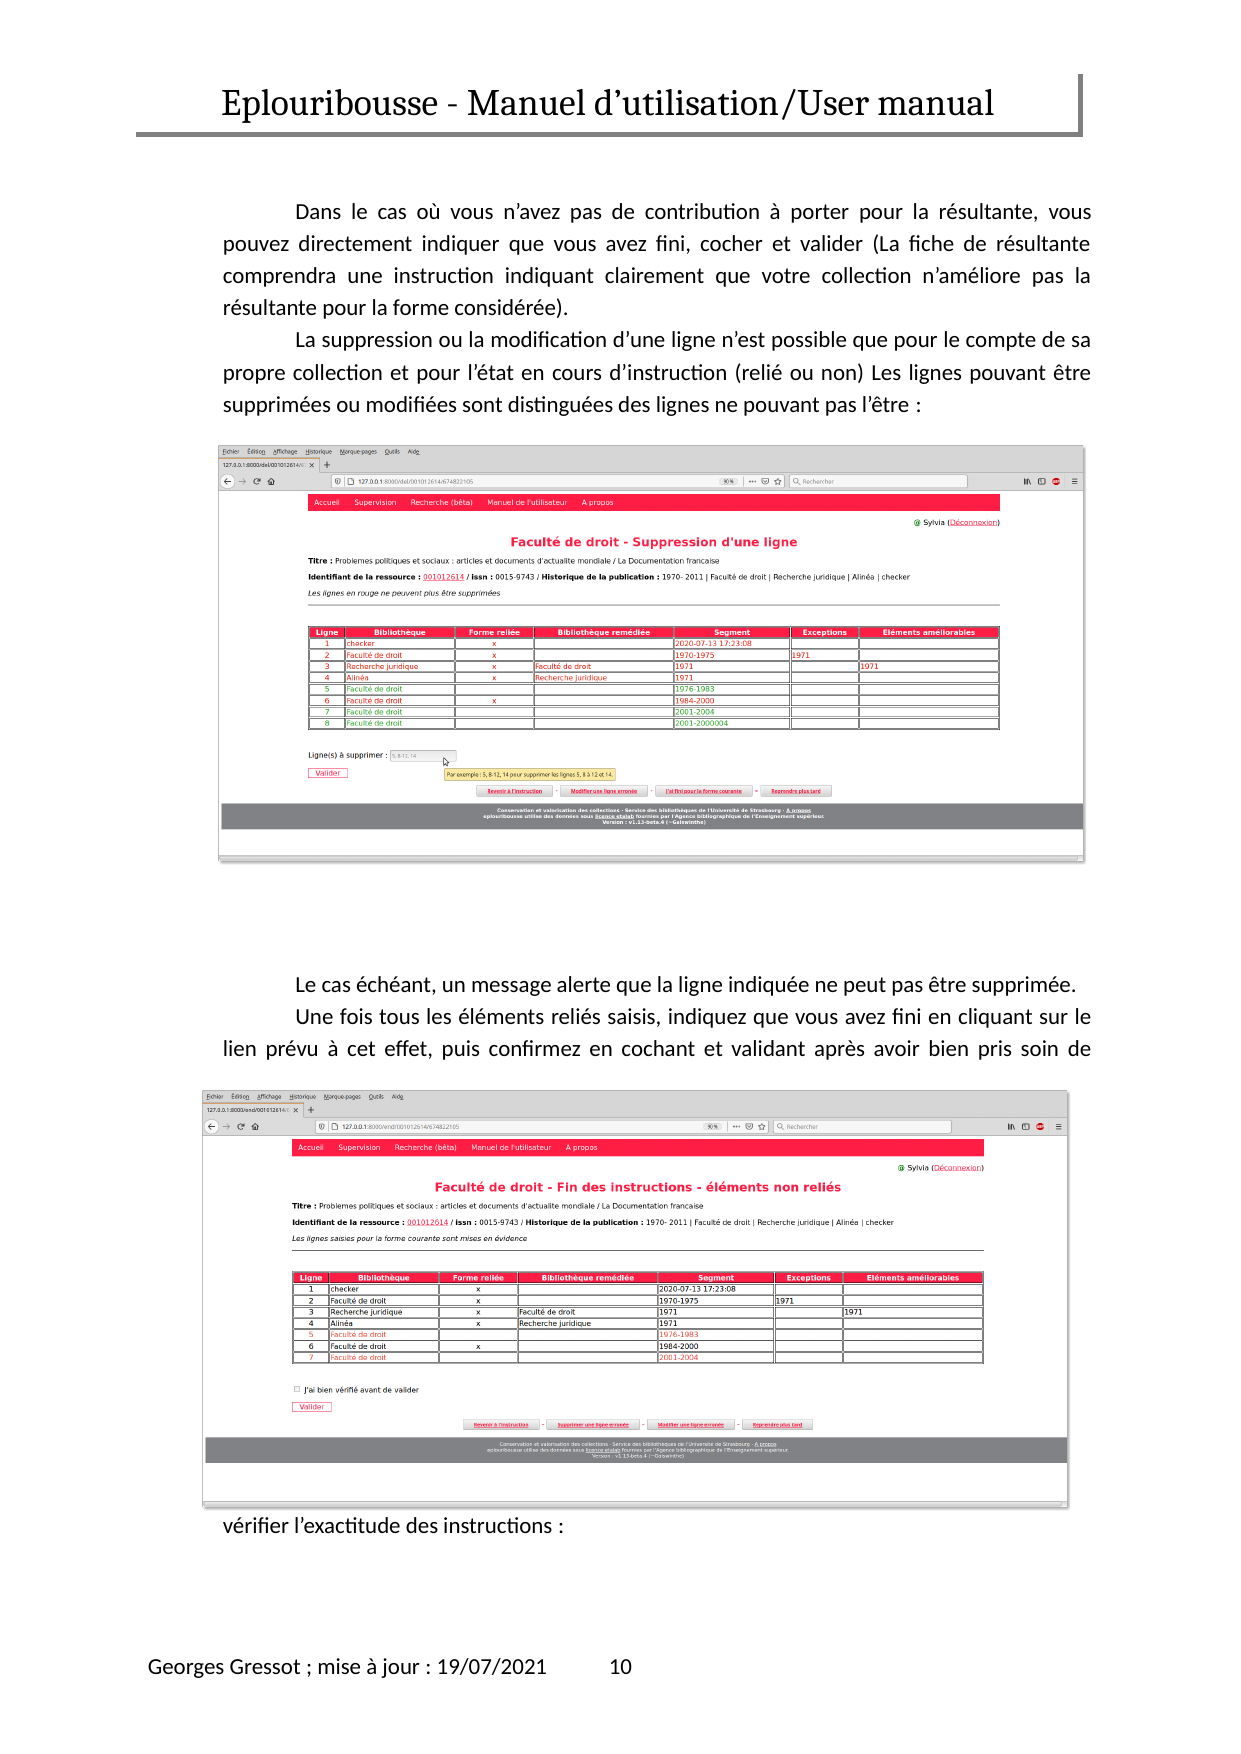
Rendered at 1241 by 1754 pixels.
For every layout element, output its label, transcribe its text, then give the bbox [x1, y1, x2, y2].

picture [200, 1088, 1071, 1511]
list La suppression ou la modification d’une ligne n’est possible que pour le compte de sa propre collection et pour l’état en cours d’instruction (relié ou non) Les lignes pouvant être supprimées ou modifiées sont distinguées des lignes ne pouvant pas l’être : [223, 326, 1093, 418]
list Dans le cas où vous n’avez pas de contribution à porter pour la résultante, vous pouvez directement indiquer que vous avez fini, cocher et valider (La fiche de résultante comprendra une instruction indiquant clairement que votre collection n’améliore pas la résultante pour la forme considérée). [223, 197, 1093, 321]
list Le cas échéant, un message alerte que la ligne indiquée ne peut pas être supprimée. [223, 970, 1093, 998]
list Une fois tous les éléments reliés saisis, indiquez que vous avez fini en cliquant sur le lien prévu à cet effet, puis confirmez en cochant et validant après avoir bien pris soin de vérifier l’exactitude des instructions : [223, 1002, 1093, 1539]
picture [216, 443, 1087, 865]
